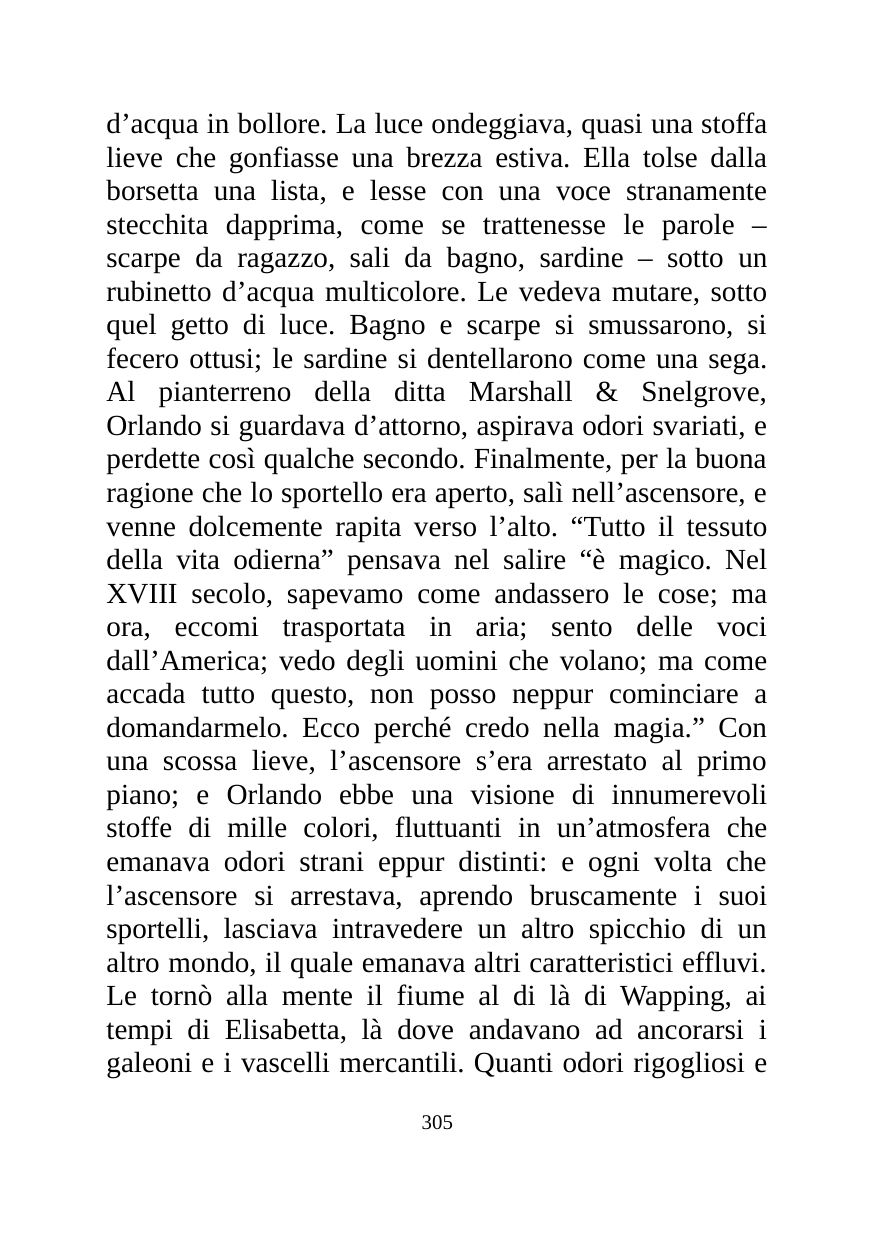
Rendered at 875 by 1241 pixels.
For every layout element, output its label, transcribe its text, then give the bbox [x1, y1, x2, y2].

text d’acqua in bollore. La luce ondeggiava, quasi una stoffa lieve che gonfiasse una brezza estiva. Ella tolse dalla borsetta una lista, e lesse con una voce stranamente stecchita dapprima, come se trattenesse le parole – scarpe da ragazzo, sali da bagno, sardine – sotto un rubinetto d’acqua multicolore. Le vedeva mutare, sotto quel getto di luce. Bagno e scarpe si smussarono, si fecero ottusi; le sardine si dentellarono come una sega. Al pianterreno della ditta Marshall & Snelgrove, Orlando si guardava d’attorno, aspirava odori svariati, e perdette così qualche secondo. Finalmente, per la buona ragione che lo sportello era aperto, salì nell’ascensore, e venne dolcemente rapita verso l’alto. “Tutto il tessuto della vita odierna” pensava nel salire “è magico. Nel XVIII secolo, sapevamo come andassero le cose; ma ora, eccomi trasportata in aria; sento delle voci dall’America; vedo degli uomini che volano; ma come accada tutto questo, non posso neppur cominciare a domandarmelo. Ecco perché credo nella magia.” Con una scossa lieve, l’ascensore s’era arrestato al primo piano; e Orlando ebbe una visione di innumerevoli stoffe di mille colori, fluttuanti in un’atmosfera che emanava odori strani eppur distinti: e ogni volta che l’ascensore si arrestava, aprendo bruscamente i suoi sportelli, lasciava intravedere un altro spicchio di un altro mondo, il quale emanava altri caratteristici effluvi. Le tornò alla mente il fiume al di là di Wapping, ai tempi di Elisabetta, là dove andavano ad ancorarsi i galeoni e i vascelli mercantili. Quanti odori rigogliosi e [106, 106, 768, 1079]
